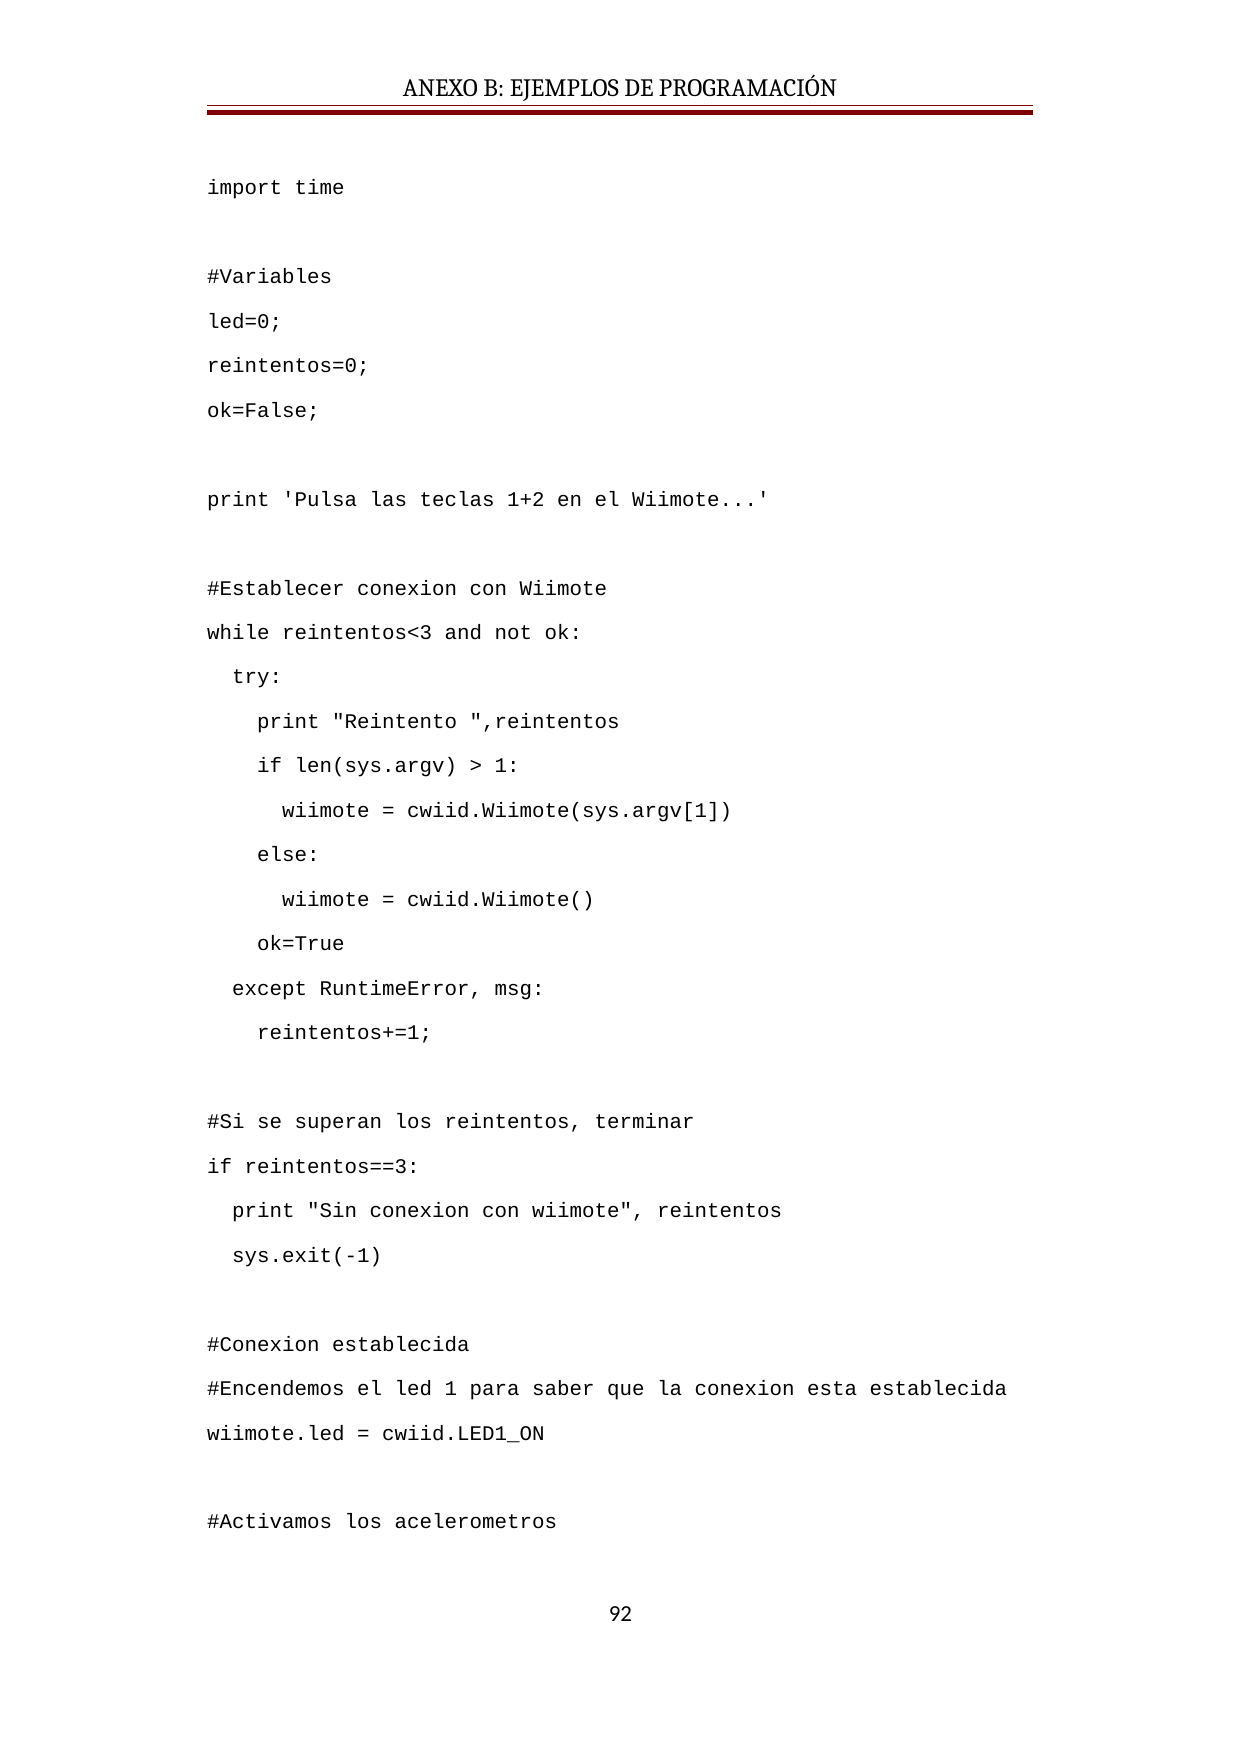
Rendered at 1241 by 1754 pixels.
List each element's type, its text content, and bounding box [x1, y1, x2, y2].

text while reintentos<3 and not ok: [207, 622, 1033, 646]
text reintentos+=1; [207, 1022, 1033, 1046]
text try: [207, 666, 1033, 690]
text #Encendemos el led 1 para saber que la conexion esta establecida [207, 1378, 1033, 1402]
text ok=False; [207, 399, 1033, 423]
text #Activamos los acelerometros [207, 1512, 1033, 1535]
text #Conexion establecida [207, 1334, 1033, 1357]
text if reintentos==3: [207, 1156, 1033, 1179]
text print "Reintento ",reintentos [207, 711, 1033, 734]
text #Establecer conexion con Wiimote [207, 577, 1033, 601]
text import time [207, 177, 1033, 201]
text print 'Pulsa las teclas 1+2 en el Wiimote...' [207, 488, 1033, 512]
text #Si se superan los reintentos, terminar [207, 1111, 1033, 1135]
text except RuntimeError, msg: [207, 978, 1033, 1001]
text wiimote.led = cwiid.LED1_ON [207, 1423, 1033, 1446]
text sys.exit(-1) [207, 1245, 1033, 1268]
text ok=True [207, 933, 1033, 957]
text wiimote = cwiid.Wiimote() [207, 889, 1033, 912]
text if len(sys.argv) > 1: [207, 755, 1033, 779]
text else: [207, 844, 1033, 868]
text print "Sin conexion con wiimote", reintentos [207, 1200, 1033, 1224]
text reintentos=0; [207, 355, 1033, 379]
text wiimote = cwiid.Wiimote(sys.argv[1]) [207, 800, 1033, 823]
text #Variables [207, 266, 1033, 290]
text led=0; [207, 311, 1033, 334]
